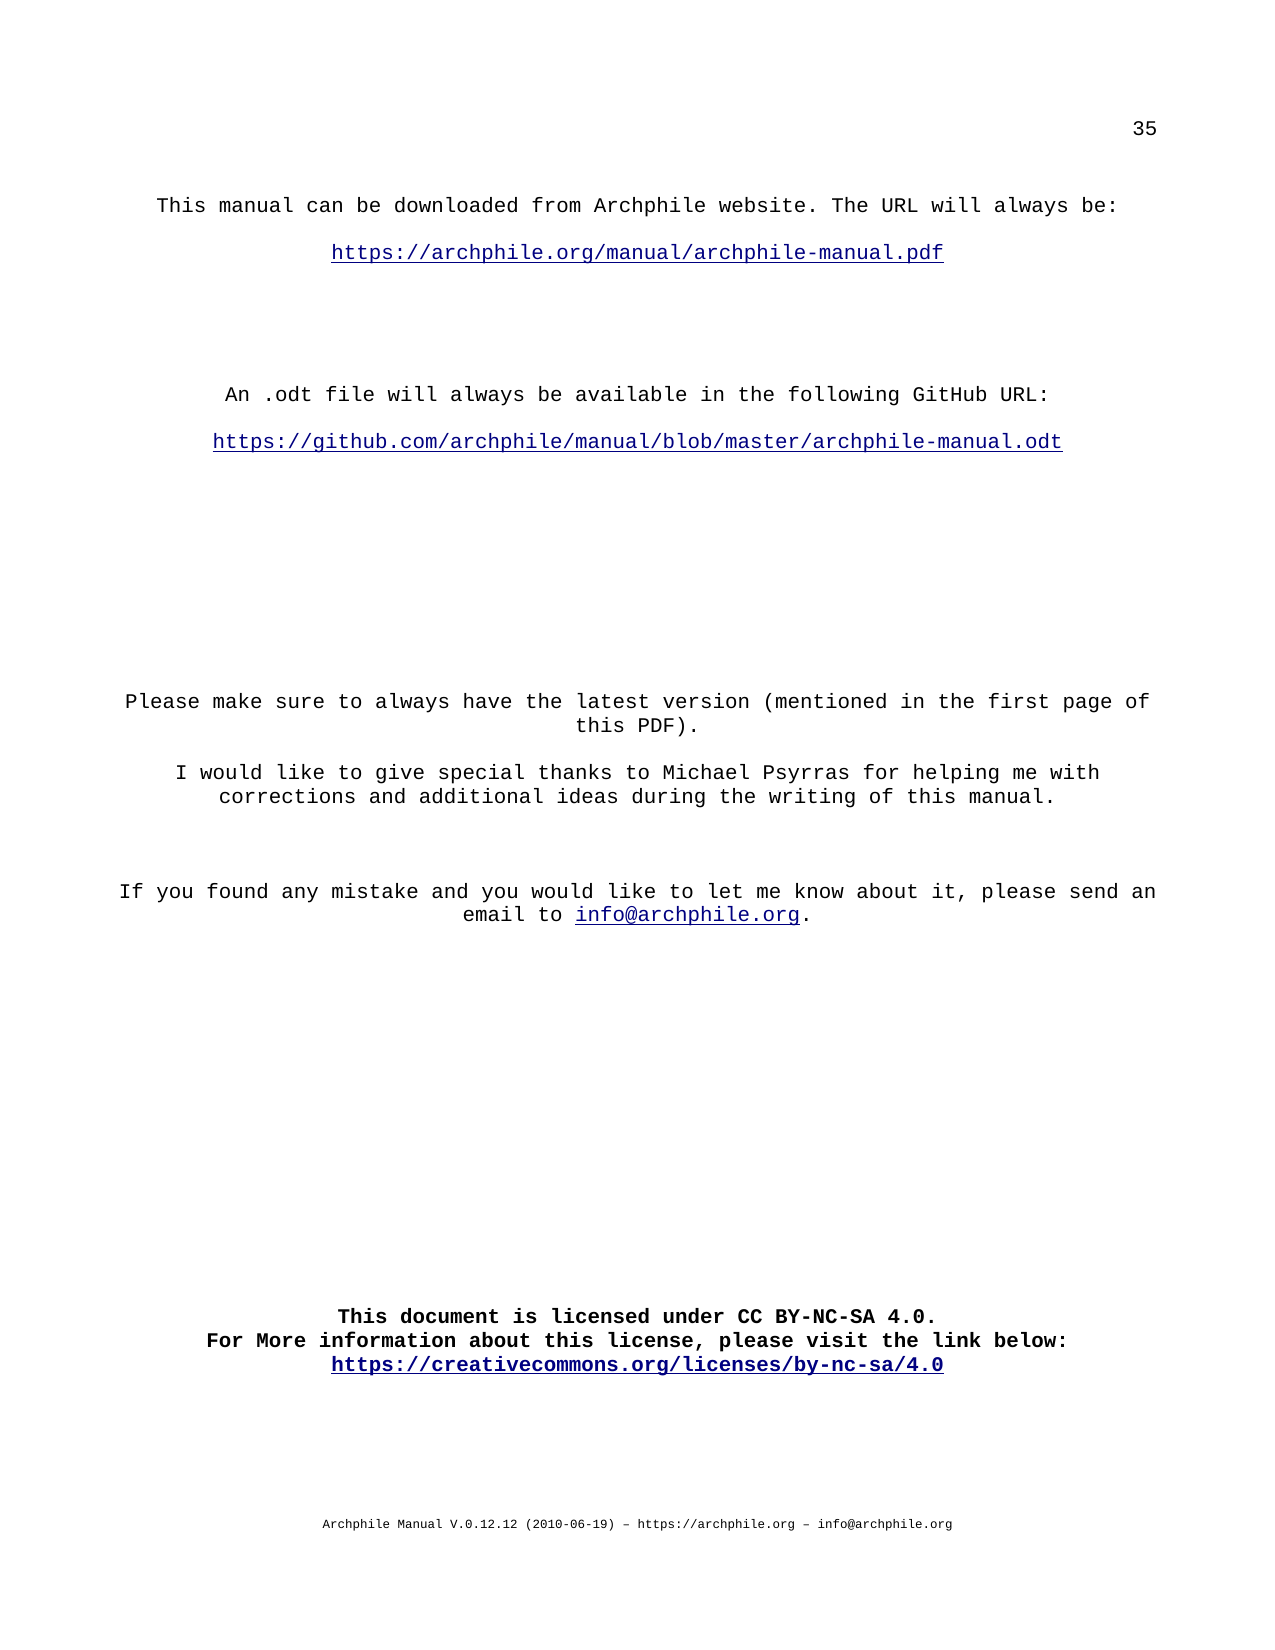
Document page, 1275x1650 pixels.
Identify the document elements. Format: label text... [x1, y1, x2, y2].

text This document is licensed under CC BY-NC-SA 4.0. [118, 1306, 1157, 1330]
text Please make sure to always have the latest version (mentioned in the first page of this PDF). [118, 691, 1157, 739]
text https://archphile.org/manual/archphile-manual.pdf [118, 242, 1157, 266]
text An .odt file will always be available in the following GitHub URL: [118, 384, 1157, 408]
text https://github.com/archphile/manual/blob/master/archphile-manual.odt [118, 431, 1157, 455]
text I would like to give special thanks to Michael Psyrras for helping me with corrections and additional ideas during the writing of this manual. [118, 762, 1157, 810]
text This manual can be downloaded from Archphile website. The URL will always be: [118, 195, 1157, 218]
text If you found any mistake and you would like to let me know about it, please send an email to info@archphile.org. [118, 881, 1157, 928]
text https://creativecommons.org/licenses/by-nc-sa/4.0 [118, 1353, 1157, 1377]
text For More information about this license, please visit the link below: [118, 1330, 1157, 1353]
